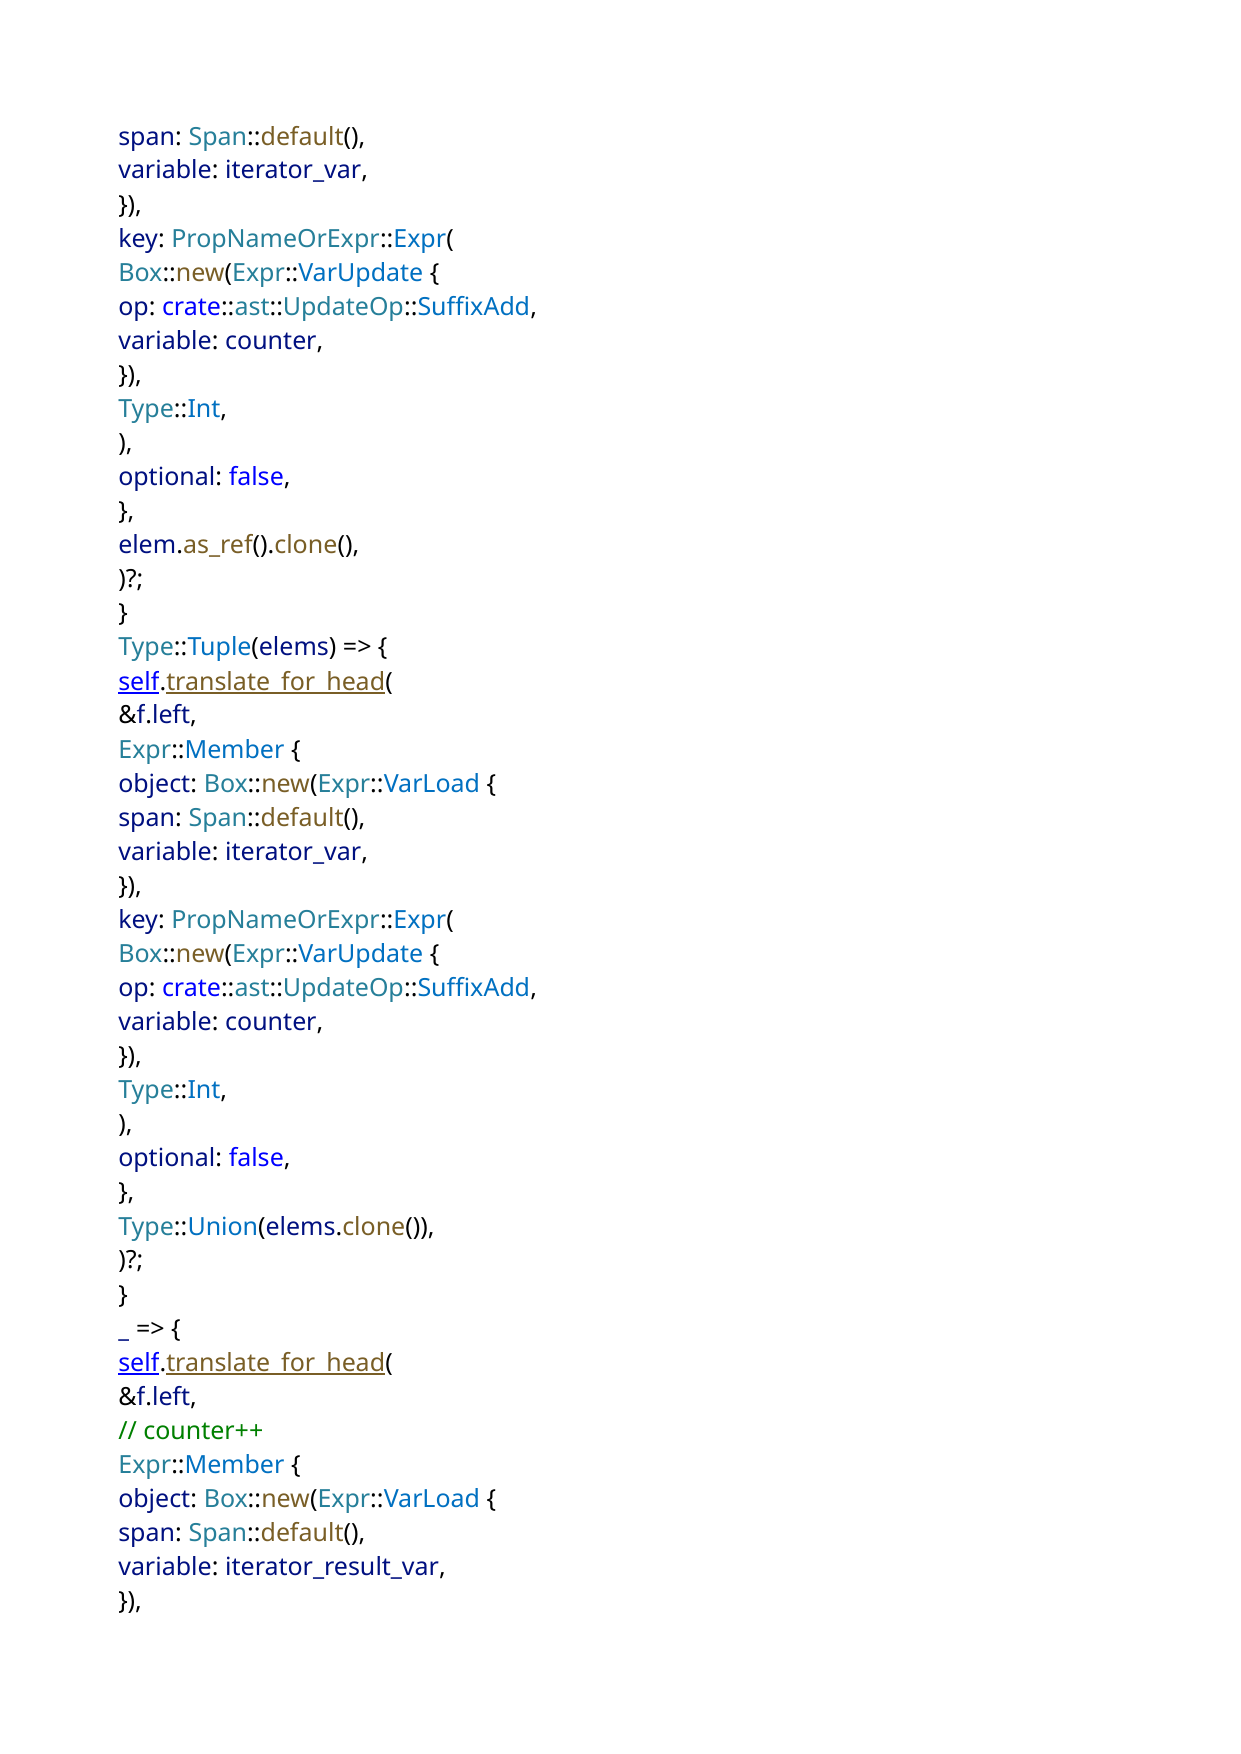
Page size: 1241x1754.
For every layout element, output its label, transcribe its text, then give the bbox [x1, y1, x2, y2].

text &f.left, [118, 1378, 1122, 1412]
text span: Span::default(), [118, 799, 1122, 833]
text )?; [118, 561, 1122, 595]
text variable: counter, [118, 1004, 1122, 1038]
text Type::Tuple(elems) => { [118, 629, 1122, 663]
text Box::new(Expr::VarUpdate { [118, 254, 1122, 288]
text variable: iterator_var, [118, 833, 1122, 867]
text Type::Int, [118, 1072, 1122, 1106]
text }), [118, 357, 1122, 391]
text }), [118, 867, 1122, 902]
text Box::new(Expr::VarUpdate { [118, 936, 1122, 970]
text op: crate::ast::UpdateOp::SuffixAdd, [118, 288, 1122, 322]
text variable: counter, [118, 322, 1122, 357]
text Expr::Member { [118, 1447, 1122, 1481]
text Type::Union(elems.clone()), [118, 1208, 1122, 1242]
text ), [118, 425, 1122, 459]
text op: crate::ast::UpdateOp::SuffixAdd, [118, 970, 1122, 1004]
text key: PropNameOrExpr::Expr( [118, 220, 1122, 254]
text object: Box::new(Expr::VarLoad { [118, 1481, 1122, 1515]
text variable: iterator_result_var, [118, 1549, 1122, 1583]
text span: Span::default(), [118, 118, 1122, 152]
text }), [118, 1038, 1122, 1072]
text }, [118, 1174, 1122, 1208]
text }), [118, 186, 1122, 220]
text }), [118, 1583, 1122, 1617]
text optional: false, [118, 459, 1122, 493]
text optional: false, [118, 1140, 1122, 1174]
text )?; [118, 1242, 1122, 1276]
text } [118, 595, 1122, 629]
text span: Span::default(), [118, 1515, 1122, 1549]
text variable: iterator_var, [118, 152, 1122, 186]
text Expr::Member { [118, 731, 1122, 765]
text _ => { [118, 1310, 1122, 1344]
text elem.as_ref().clone(), [118, 527, 1122, 561]
text &f.left, [118, 697, 1122, 731]
text }, [118, 493, 1122, 527]
text object: Box::new(Expr::VarLoad { [118, 765, 1122, 799]
text self.translate_for_head( [118, 1344, 1122, 1378]
text // counter++ [118, 1412, 1122, 1447]
text self.translate_for_head( [118, 663, 1122, 697]
text Type::Int, [118, 391, 1122, 425]
text } [118, 1276, 1122, 1310]
text key: PropNameOrExpr::Expr( [118, 902, 1122, 936]
text ), [118, 1106, 1122, 1140]
